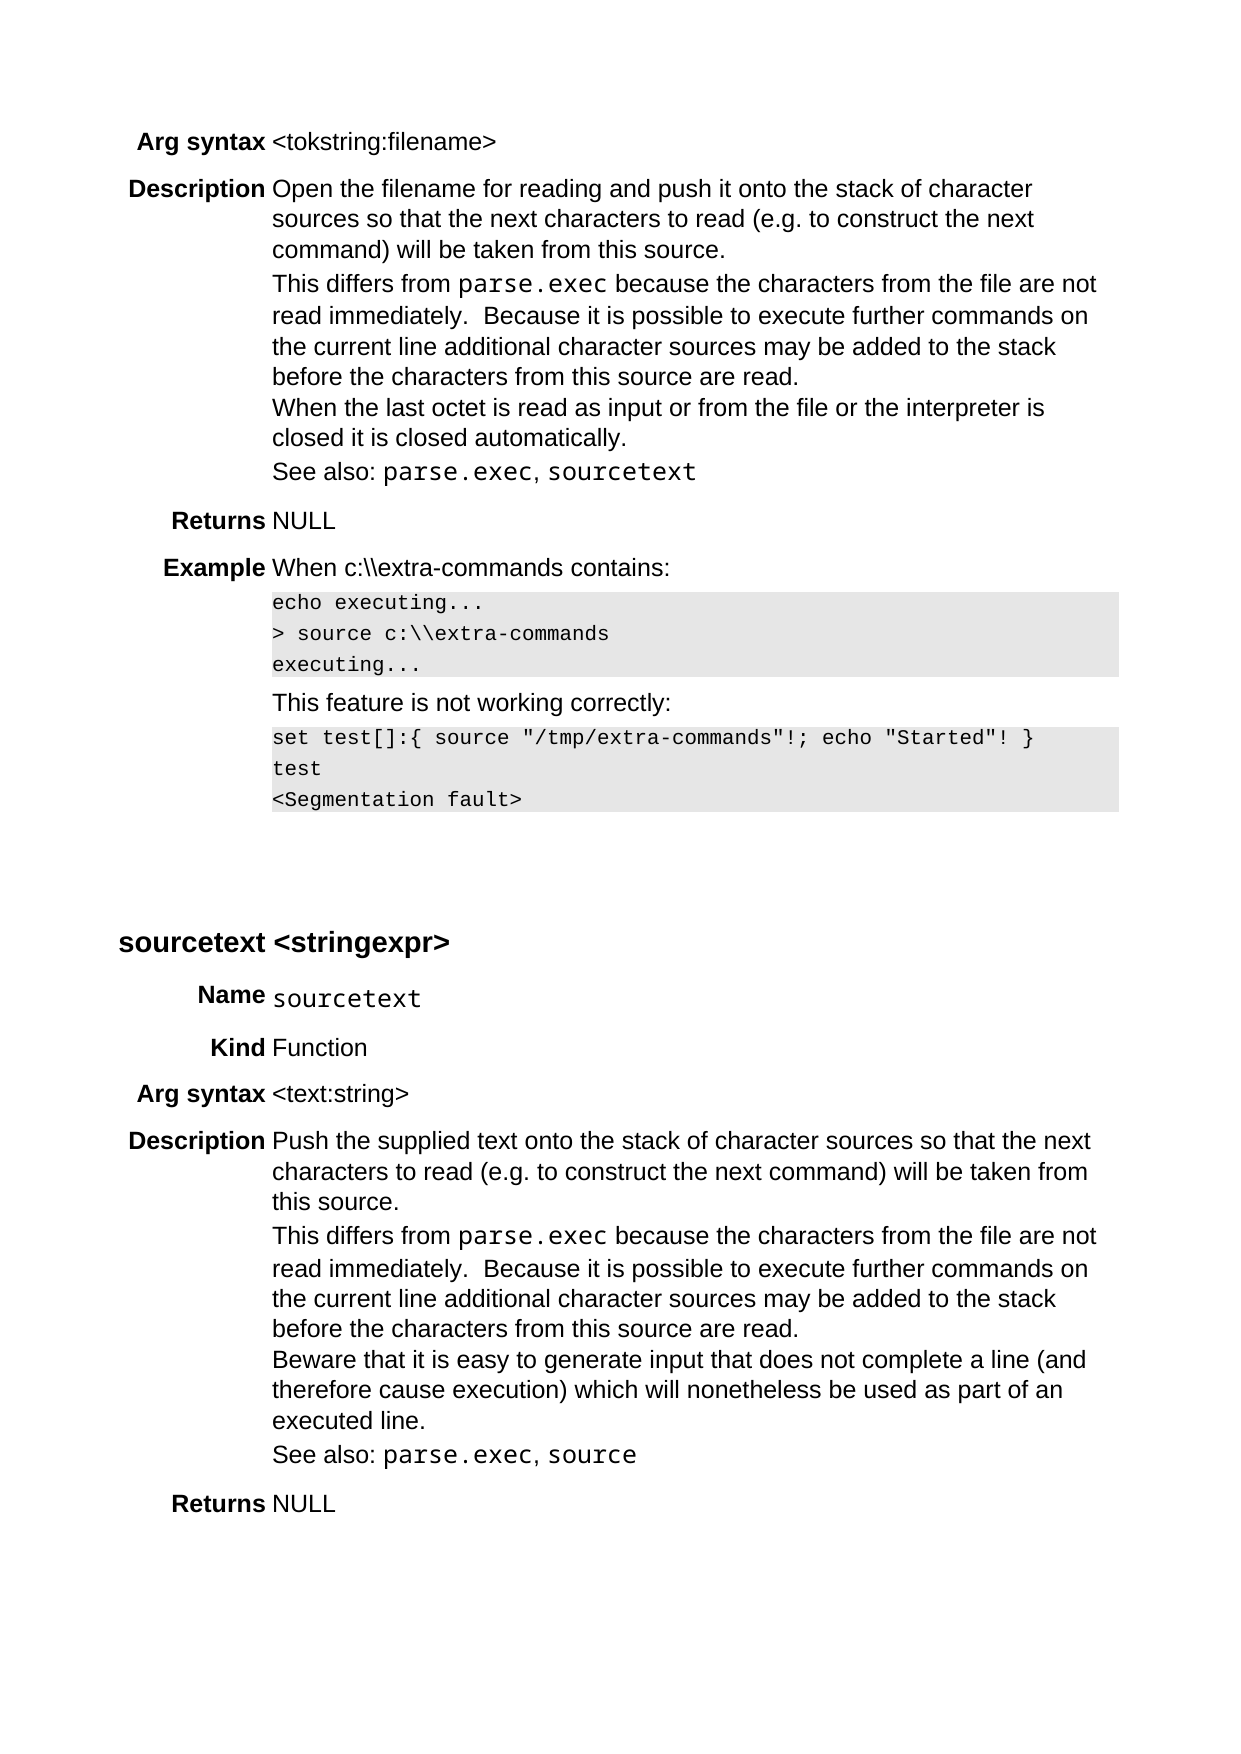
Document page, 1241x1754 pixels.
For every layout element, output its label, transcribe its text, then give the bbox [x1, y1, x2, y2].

table_cell Function [269, 1024, 1122, 1070]
table_cell <text:string> [269, 1070, 1122, 1117]
subtitle sourcetext <stringexpr> [118, 925, 1122, 959]
table_cell When c:\\extra-commands contains: echo executing... > source c:\\extra-commands executing... This feature is not working correctly: set test[]:{ source "/tmp/extra-commands"!; echo "Started"! } test <Segmentation fault> [269, 544, 1122, 818]
table_cell Arg syntax [118, 1070, 269, 1117]
table_cell Description [118, 165, 269, 497]
table_cell Kind [118, 1024, 269, 1070]
table_header Name [118, 971, 269, 1023]
table_header sourcetext [269, 971, 1122, 1023]
table_cell Description [118, 1117, 269, 1479]
table_cell Arg syntax [118, 118, 269, 165]
table_cell Push the supplied text onto the stack of character sources so that the next characters to read (e.g. to construct the next command) will be taken from this source. This differs from parse.exec because the characters from the file are not read immediately. Because it is possible to execute further commands on the current line additional character sources may be added to the stack before the characters from this source are read. Beware that it is easy to generate input that does not complete a line (and therefore cause execution) which will nonetheless be used as part of an executed line. See also: parse.exec, source [269, 1117, 1122, 1479]
table_cell Open the filename for reading and push it onto the stack of character sources so that the next characters to read (e.g. to construct the next command) will be taken from this source. This differs from parse.exec because the characters from the file are not read immediately. Because it is possible to execute further commands on the current line additional character sources may be added to the stack before the characters from this source are read. When the last octet is read as input or from the file or the interpreter is closed it is closed automatically. See also: parse.exec, sourcetext [269, 165, 1122, 497]
table_cell Example [118, 544, 269, 818]
table_cell Returns [118, 1480, 269, 1526]
table_cell NULL [269, 1480, 1122, 1526]
table_cell <tokstring:filename> [269, 118, 1122, 165]
table_cell Returns [118, 497, 269, 544]
table_cell NULL [269, 497, 1122, 544]
